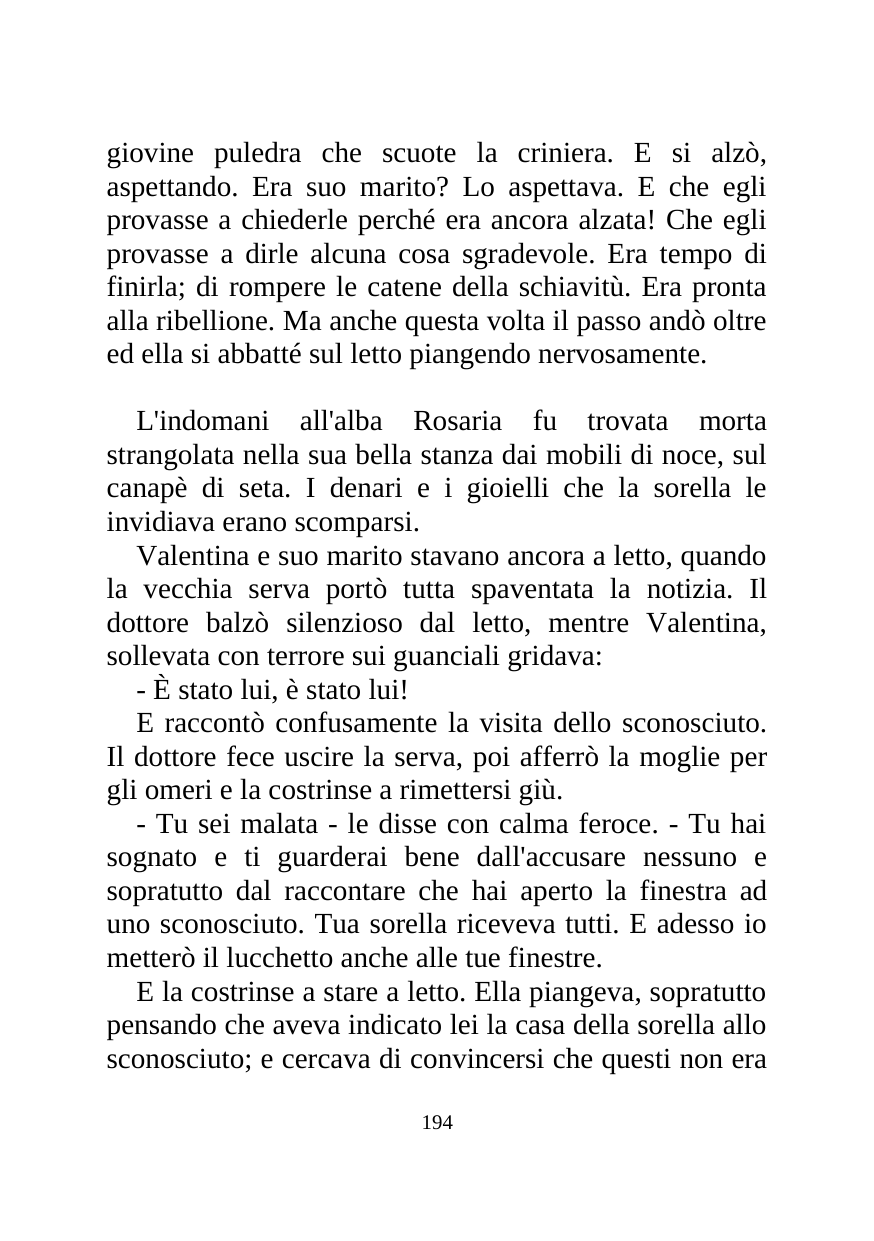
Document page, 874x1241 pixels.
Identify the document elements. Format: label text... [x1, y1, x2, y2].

text E raccontò confusamente la visita dello sconosciuto. Il dottore fece uscire la serva, poi afferrò la moglie per gli omeri e la costrinse a rimettersi giù. [106, 705, 768, 806]
text L'indomani all'alba Rosaria fu trovata morta strangolata nella sua bella stanza dai mobili di noce, sul canapè di seta. I denari e i gioielli che la sorella le invidiava erano scomparsi. [106, 403, 768, 538]
text giovine puledra che scuote la criniera. E si alzò, aspettando. Era suo marito? Lo aspettava. E che egli provasse a chiederle perché era ancora alzata! Che egli provasse a dirle alcuna cosa sgradevole. Era tempo di finirla; di rompere le catene della schiavitù. Era pronta alla ribellione. Ma anche questa volta il passo andò oltre ed ella si abbatté sul letto piangendo nervosamente. [106, 135, 768, 370]
text - È stato lui, è stato lui! [106, 672, 768, 705]
text E la costrinse a stare a letto. Ella piangeva, sopratutto pensando che aveva indicato lei la casa della sorella allo sconosciuto; e cercava di convincersi che questi non era [106, 974, 768, 1074]
text Valentina e suo marito stavano ancora a letto, quando la vecchia serva portò tutta spaventata la notizia. Il dottore balzò silenzioso dal letto, mentre Valentina, sollevata con terrore sui guanciali gridava: [106, 538, 768, 672]
text - Tu sei malata - le disse con calma feroce. - Tu hai sognato e ti guarderai bene dall'accusare nessuno e sopratutto dal raccontare che hai aperto la finestra ad uno sconosciuto. Tua sorella riceveva tutti. E adesso io metterò il lucchetto anche alle tue finestre. [106, 806, 768, 974]
